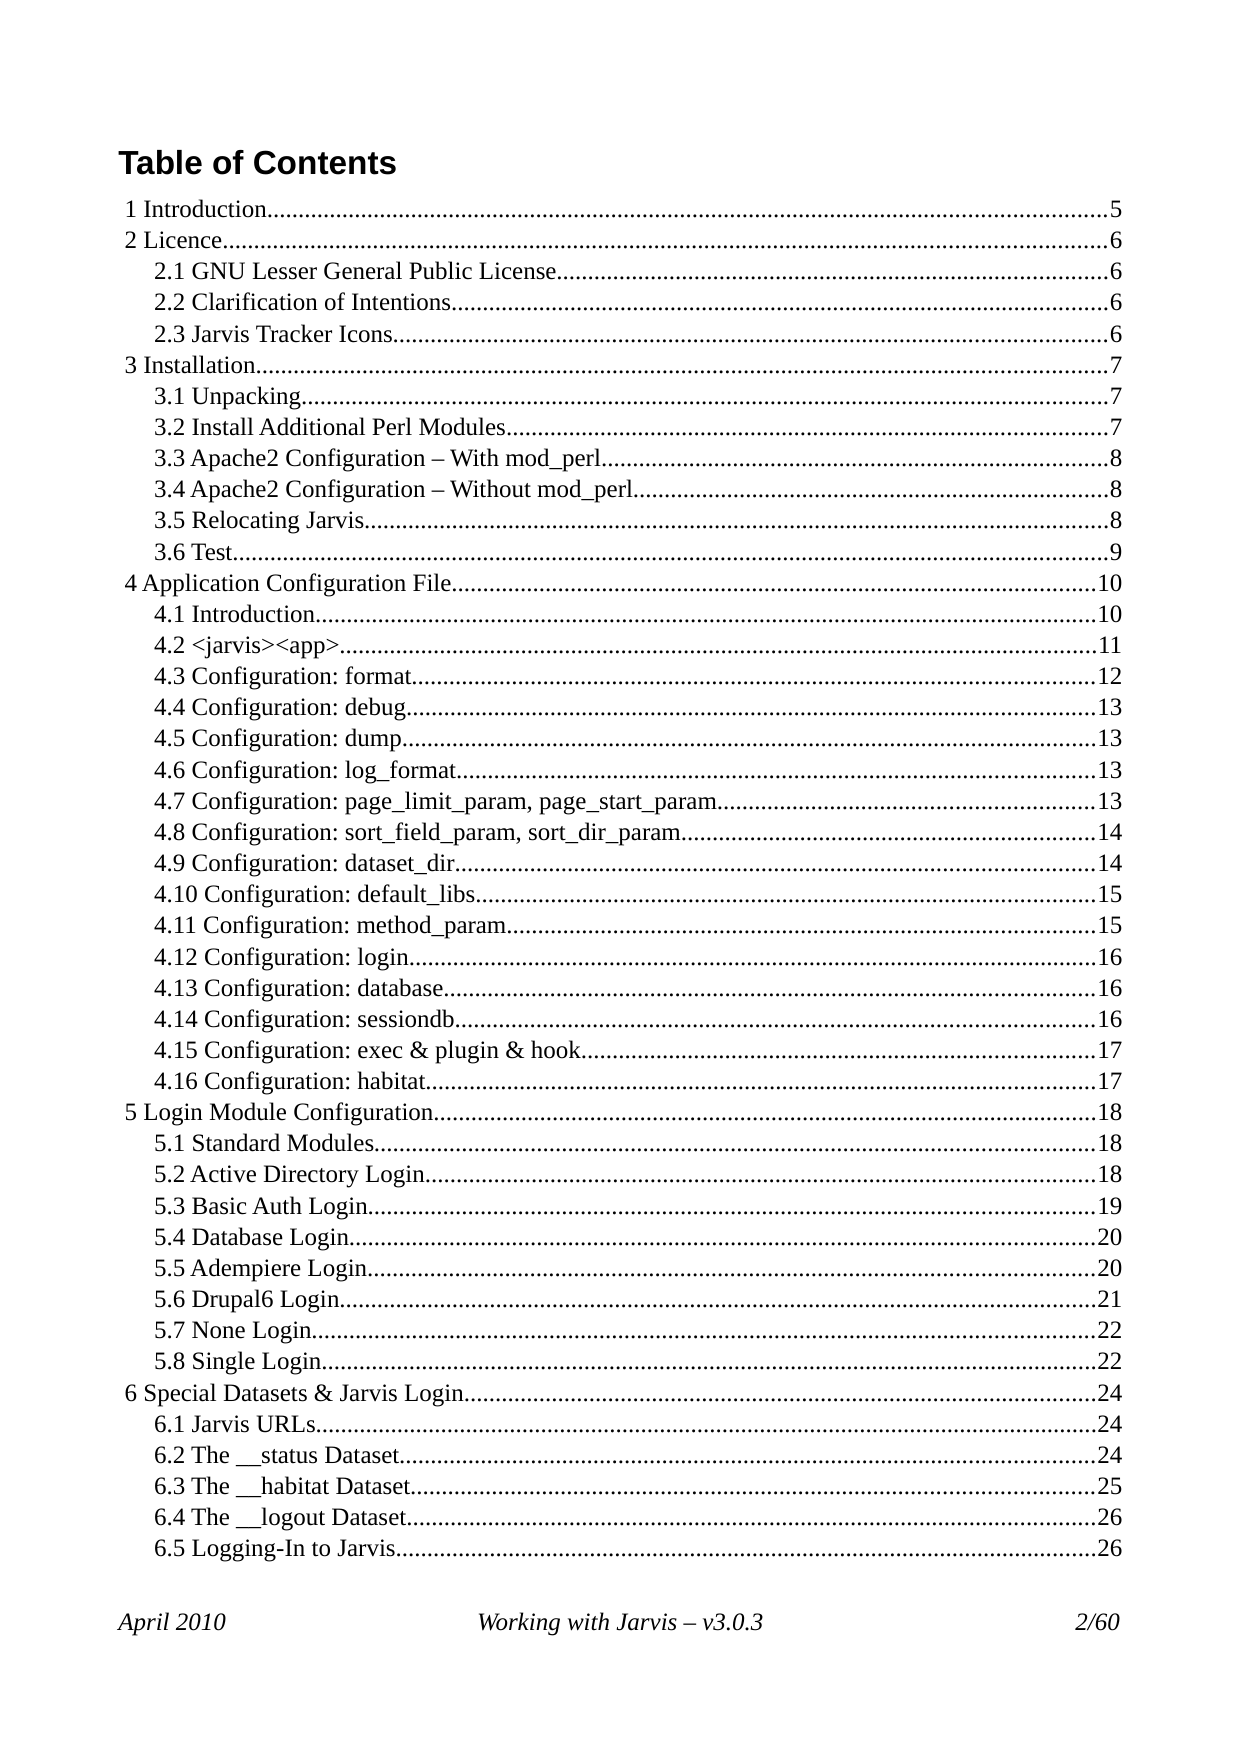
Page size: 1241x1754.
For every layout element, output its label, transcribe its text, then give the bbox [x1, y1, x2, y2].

text 4.14 Configuration: sessiondb 16 [148, 1004, 1122, 1033]
text 4.7 Configuration: page_limit_param, page_start_param 13 [148, 786, 1122, 814]
text 4 Application Configuration File 10 [118, 568, 1122, 597]
text 4.12 Configuration: login 16 [148, 942, 1122, 970]
text 4.8 Configuration: sort_field_param, sort_dir_param 14 [148, 817, 1122, 846]
text 4.15 Configuration: exec & plugin & hook 17 [148, 1035, 1122, 1064]
text 3.5 Relocating Jarvis 8 [148, 506, 1122, 534]
text 4.10 Configuration: default_libs 15 [148, 879, 1122, 908]
text 5.6 Drupal6 Login 21 [148, 1284, 1122, 1313]
text 2.2 Clarification of Intentions 6 [148, 287, 1122, 316]
text 5 Login Module Configuration 18 [118, 1097, 1122, 1126]
text 4.4 Configuration: debug 13 [148, 692, 1122, 721]
text 5.1 Standard Modules 18 [148, 1128, 1122, 1157]
text 5.4 Database Login 20 [148, 1222, 1122, 1251]
text 4.13 Configuration: database 16 [148, 973, 1122, 1001]
text 3.6 Test 9 [148, 537, 1122, 565]
text 5.5 Adempiere Login 20 [148, 1253, 1122, 1282]
text 3.2 Install Additional Perl Modules 7 [148, 412, 1122, 441]
text 4.16 Configuration: habitat 17 [148, 1066, 1122, 1095]
text 4.2 <jarvis><app> 11 [148, 630, 1122, 659]
text 3.3 Apache2 Configuration – With mod_perl 8 [148, 443, 1122, 472]
text 3.1 Unpacking 7 [148, 381, 1122, 410]
text 2.3 Jarvis Tracker Icons 6 [148, 319, 1122, 347]
text 5.2 Active Directory Login 18 [148, 1159, 1122, 1188]
text 4.9 Configuration: dataset_dir 14 [148, 848, 1122, 877]
text 6.4 The __logout Dataset 26 [148, 1502, 1122, 1531]
text 3 Installation 7 [118, 350, 1122, 378]
text 5.8 Single Login 22 [148, 1346, 1122, 1375]
text 4.1 Introduction 10 [148, 599, 1122, 628]
text 6.1 Jarvis URLs 24 [148, 1409, 1122, 1437]
text 5.3 Basic Auth Login 19 [148, 1191, 1122, 1219]
text 4.3 Configuration: format 12 [148, 661, 1122, 690]
text 5.7 None Login 22 [148, 1315, 1122, 1344]
text 2.1 GNU Lesser General Public License 6 [148, 256, 1122, 285]
text 6 Special Datasets & Jarvis Login 24 [118, 1378, 1122, 1406]
text 6.5 Logging-In to Jarvis 26 [148, 1533, 1122, 1562]
text 3.4 Apache2 Configuration – Without mod_perl 8 [148, 474, 1122, 503]
subtitle Table of Contents [118, 143, 1122, 182]
text 6.2 The __status Dataset 24 [148, 1440, 1122, 1469]
text 1 Introduction 5 [118, 194, 1122, 223]
text 4.11 Configuration: method_param 15 [148, 910, 1122, 939]
text 2 Licence 6 [118, 225, 1122, 254]
text 6.3 The __habitat Dataset 25 [148, 1471, 1122, 1500]
text 4.6 Configuration: log_format 13 [148, 755, 1122, 783]
text 4.5 Configuration: dump 13 [148, 723, 1122, 752]
